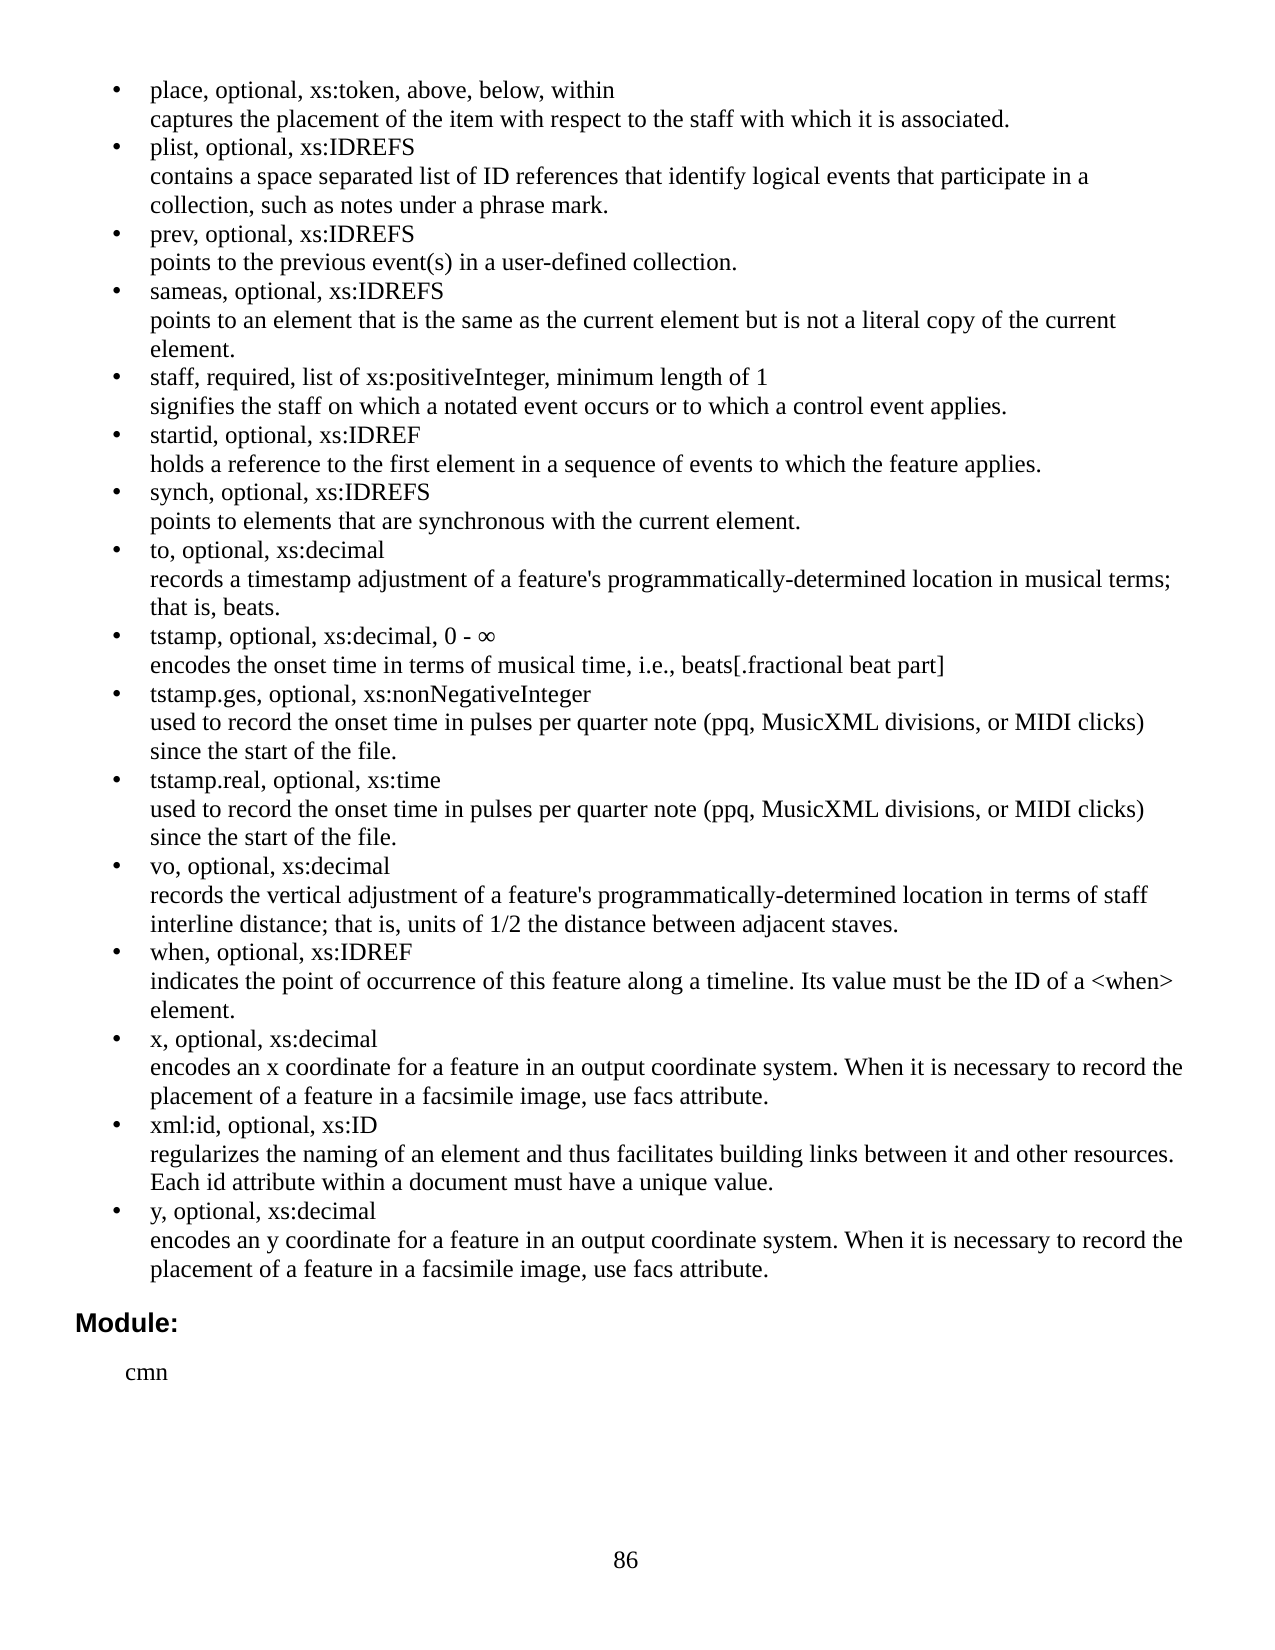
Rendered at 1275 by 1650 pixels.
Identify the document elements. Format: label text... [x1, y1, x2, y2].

subtitle Module: [75, 1307, 1200, 1339]
list tstamp.real, optional, xs:time used to record the onset time in pulses per quarter note (ppq, MusicXML divisions, or MIDI clicks) since the start of the file. [112, 765, 1200, 851]
list synch, optional, xs:IDREFS points to elements that are synchronous with the current element. [112, 477, 1200, 535]
list vo, optional, xs:decimal records the vertical adjustment of a feature's programmatically-determined location in terms of staff interline distance; that is, units of 1/2 the distance between adjacent staves. [112, 851, 1200, 937]
list prev, optional, xs:IDREFS points to the previous event(s) in a user-defined collection. [112, 219, 1200, 276]
list xml:id, optional, xs:ID regularizes the naming of an element and thus facilitates building links between it and other resources. Each id attribute within a document must have a unique value. [112, 1110, 1200, 1196]
text cmn [75, 1357, 1200, 1386]
list to, optional, xs:decimal records a timestamp adjustment of a feature's programmatically-determined location in musical terms; that is, beats. [112, 535, 1200, 621]
list x, optional, xs:decimal encodes an x coordinate for a feature in an output coordinate system. When it is necessary to record the placement of a feature in a facsimile image, use facs attribute. [112, 1024, 1200, 1110]
list startid, optional, xs:IDREF holds a reference to the first element in a sequence of events to which the feature applies. [112, 420, 1200, 477]
list sameas, optional, xs:IDREFS points to an element that is the same as the current element but is not a literal copy of the current element. [112, 276, 1200, 362]
list place, optional, xs:token, above, below, within captures the placement of the item with respect to the staff with which it is associated. [112, 75, 1200, 132]
list tstamp, optional, xs:decimal, 0 - ∞ encodes the onset time in terms of musical time, i.e., beats[.fractional beat part] [112, 621, 1200, 679]
list staff, required, list of xs:positiveInteger, minimum length of 1 signifies the staff on which a notated event occurs or to which a control event applies. [112, 362, 1200, 420]
list plist, optional, xs:IDREFS contains a space separated list of ID references that identify logical events that participate in a collection, such as notes under a phrase mark. [112, 132, 1200, 219]
list tstamp.ges, optional, xs:nonNegativeInteger used to record the onset time in pulses per quarter note (ppq, MusicXML divisions, or MIDI clicks) since the start of the file. [112, 679, 1200, 765]
list when, optional, xs:IDREF indicates the point of occurrence of this feature along a timeline. Its value must be the ID of a <when> element. [112, 937, 1200, 1024]
list y, optional, xs:decimal encodes an y coordinate for a feature in an output coordinate system. When it is necessary to record the placement of a feature in a facsimile image, use facs attribute. [112, 1196, 1200, 1282]
